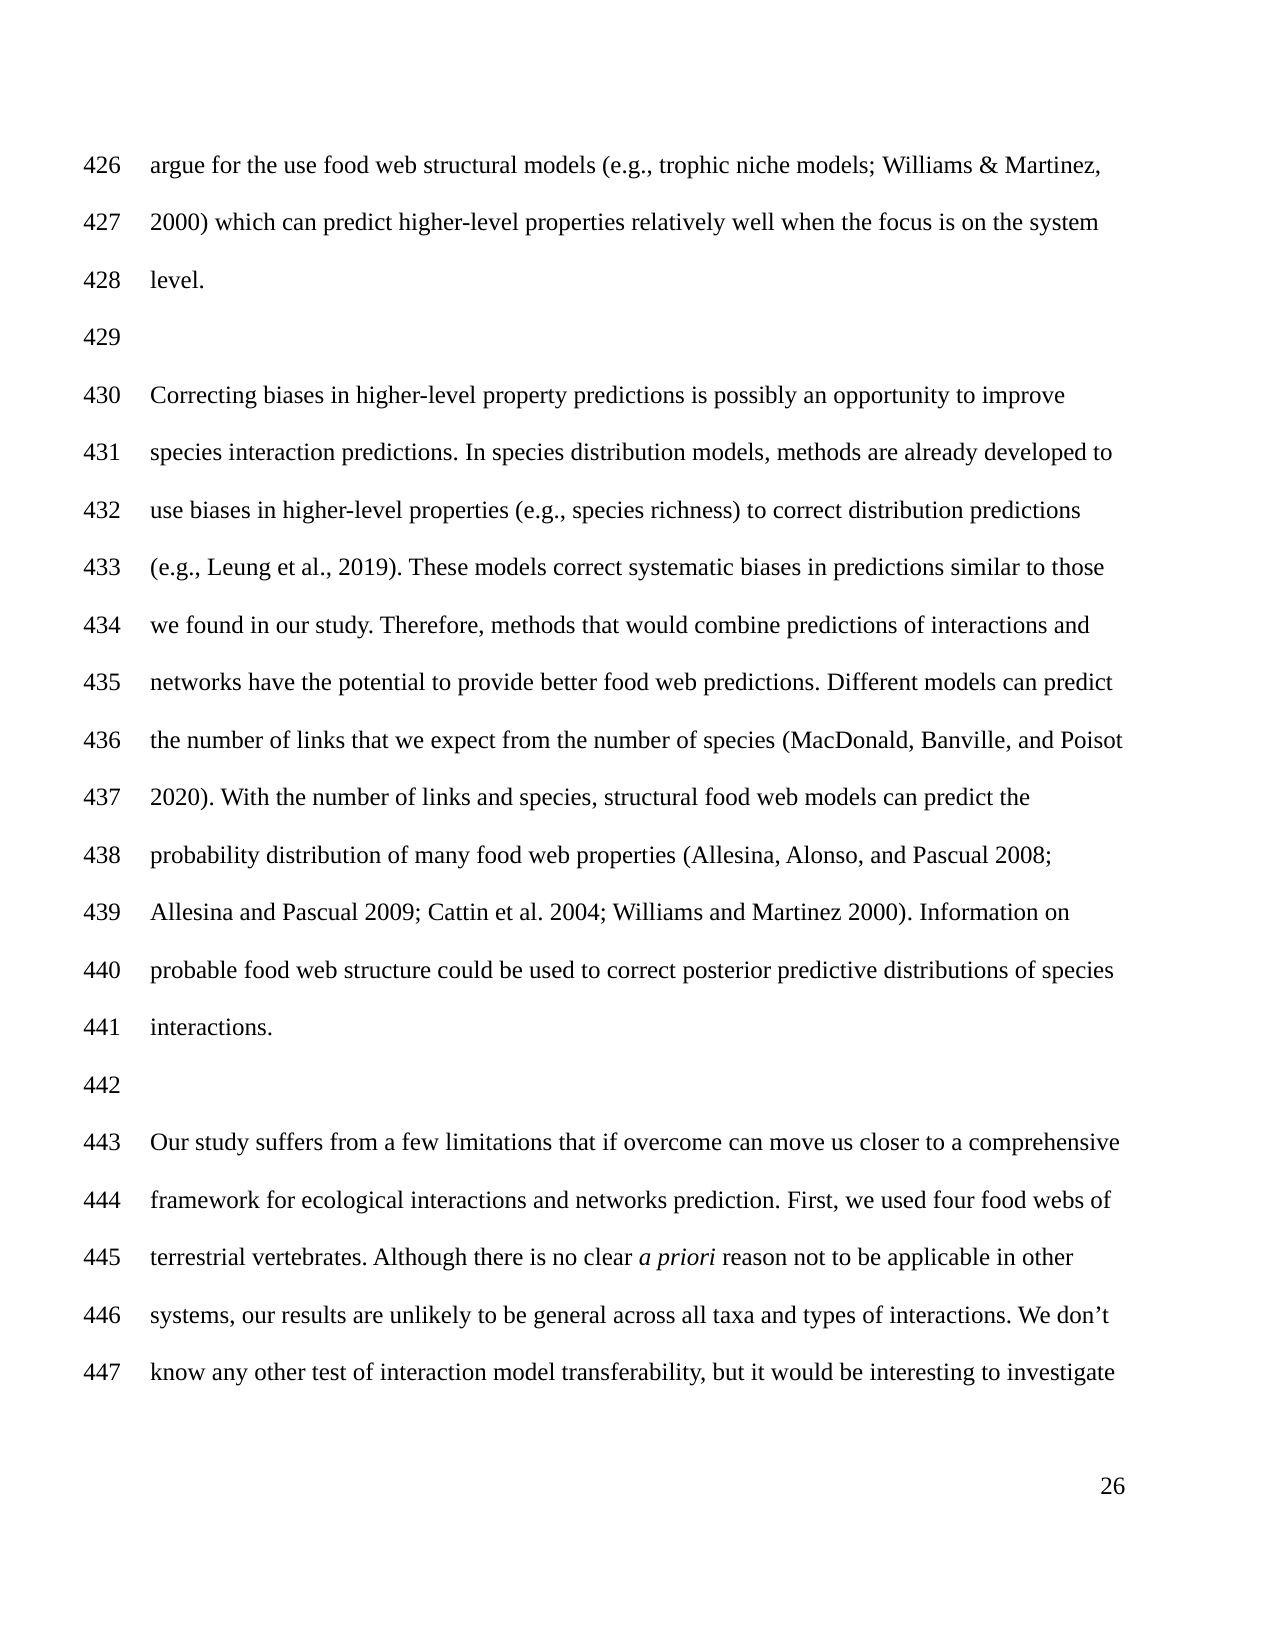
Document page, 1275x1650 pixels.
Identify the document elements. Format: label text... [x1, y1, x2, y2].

text Correcting biases in higher-level property predictions is possibly an opportunity to improve species interaction predictions. In species distribution models, methods are already developed to use biases in higher-level properties (e.g., species richness) to correct distribution predictions (e.g., Leung et al., 2019). These models correct systematic biases in predictions similar to those we found in our study. Therefore, methods that would combine predictions of interactions and networks have the potential to provide better food web predictions. Different models can predict the number of links that we expect from the number of species (MacDonald, Banville, and Poisot 2020). With the number of links and species, structural food web models can predict the probability distribution of many food web properties (Allesina, Alonso, and Pascual 2008; Allesina and Pascual 2009; Cattin et al. 2004; Williams and Martinez 2000). Information on probable food web structure could be used to correct posterior predictive distributions of species interactions. [150, 380, 1125, 1041]
text Our study suffers from a few limitations that if overcome can move us closer to a comprehensive framework for ecological interactions and networks prediction. First, we used four food webs of terrestrial vertebrates. Although there is no clear a priori reason not to be applicable in other systems, our results are unlikely to be general across all taxa and types of interactions. We don’t know any other test of interaction model transferability, but it would be interesting to investigate [150, 1127, 1125, 1386]
text argue for the use food web structural models (e.g., trophic niche models; Williams & Martinez, 2000) which can predict higher-level properties relatively well when the focus is on the system level. [150, 150, 1125, 294]
